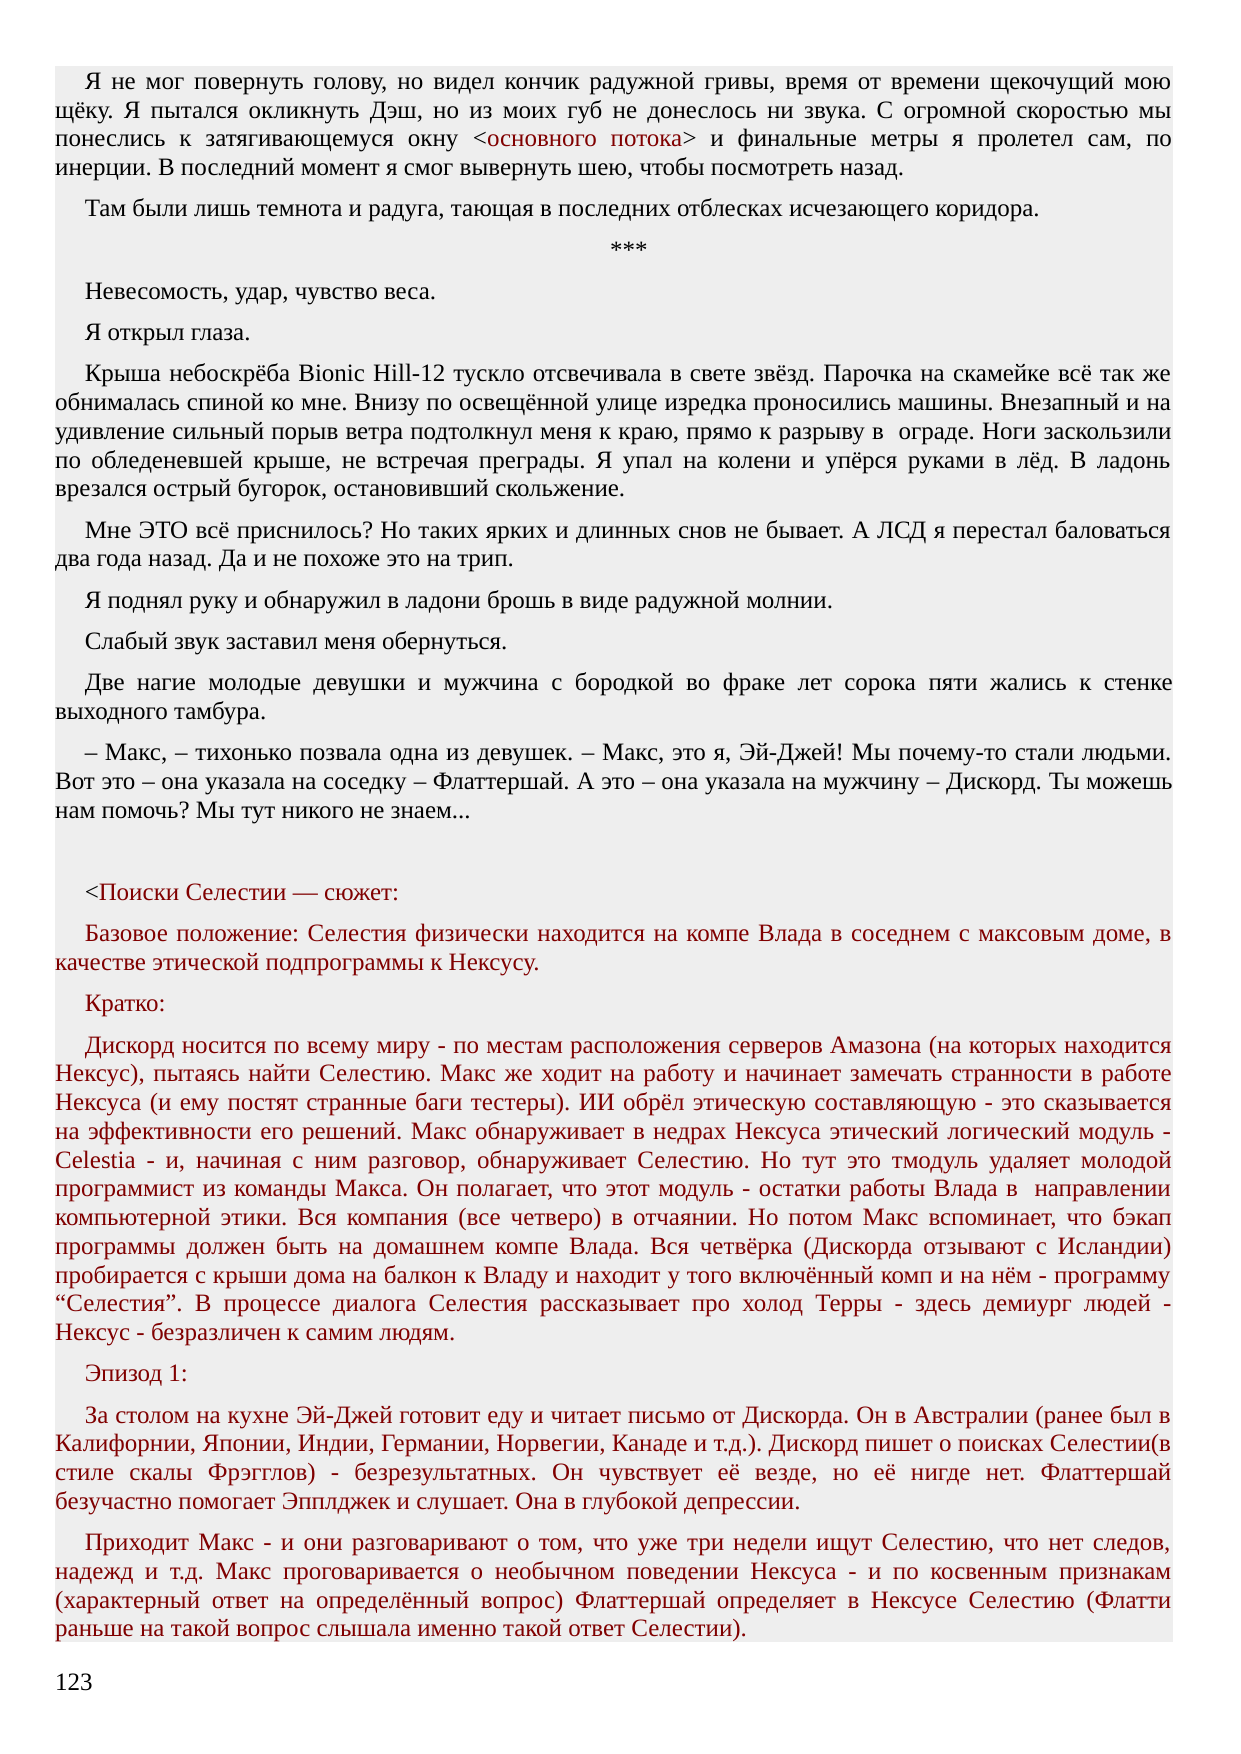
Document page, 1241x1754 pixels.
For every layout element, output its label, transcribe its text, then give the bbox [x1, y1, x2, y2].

text Невесомость, удар, чувство веса. [55, 276, 1173, 305]
text Приходит Макс - и они разговаривают о том, что уже три недели ищут Селестию, что нет следов, надежд и т.д. Макс проговаривается о необычном поведении Нексуса - и по косвенным признакам (характерный ответ на определённый вопрос) Флаттершай определяет в Нексусе Селестию (Флатти раньше на такой вопрос слышала именно такой ответ Селестии). [55, 1527, 1173, 1642]
text Я не мог повернуть голову, но видел кончик радужной гривы, время от времени щекочущий мою щёку. Я пытался окликнуть Дэш, но из моих губ не донеслось ни звука. С огромной скоростью мы понеслись к затягивающемуся окну <основного потока> и финальные метры я пролетел сам, по инерции. В последний момент я смог вывернуть шею, чтобы посмотреть назад. [55, 66, 1173, 181]
text Крыша небоскрёба Bionic Hill-12 тускло отсвечивала в свете звёзд. Парочка на скамейке всё так же обнималась спиной ко мне. Внизу по освещённой улице изредка проносились машины. Внезапный и на удивление сильный порыв ветра подтолкнул меня к краю, прямо к разрыву в ограде. Ноги заскользили по обледеневшей крыше, не встречая преграды. Я упал на колени и упёрся руками в лёд. В ладонь врезался острый бугорок, остановивший скольжение. [55, 358, 1173, 502]
text Я открыл глаза. [55, 317, 1173, 346]
text Слабый звук заставил меня обернуться. [55, 626, 1173, 655]
text Дискорд носится по всему миру - по местам расположения серверов Амазона (на которых находится Нексус), пытаясь найти Селестию. Макс же ходит на работу и начинает замечать странности в работе Нексуса (и ему постят странные баги тестеры). ИИ обрёл этическую составляющую - это сказывается на эффективности его решений. Макс обнаруживает в недрах Нексуса этический логический модуль - Celestia - и, начиная с ним разговор, обнаруживает Селестию. Но тут это тмодуль удаляет молодой программист из команды Макса. Он полагает, что этот модуль - остатки работы Влада в направлении компьютерной этики. Вся компания (все четверо) в отчаянии. Но потом Макс вспоминает, что бэкап программы должен быть на домашнем компе Влада. Вся четвёрка (Дискорда отзывают с Исландии) пробирается с крыши дома на балкон к Владу и находит у того включённый комп и на нём - программу “Селестия”. В процессе диалога Селестия рассказывает про холод Терры - здесь демиург людей - Нексус - безразличен к самим людям. [55, 1030, 1173, 1346]
text Эпизод 1: [55, 1358, 1173, 1387]
text – Макс, – тихонько позвала одна из девушек. – Макс, это я, Эй-Джей! Мы почему-то стали людьми. Вот это – она указала на соседку – Флаттершай. А это – она указала на мужчину – Дискорд. Ты можешь нам помочь? Мы тут никого не знаем... [55, 737, 1173, 823]
text Там были лишь темнота и радуга, тающая в последних отблесках исчезающего коридора. [55, 193, 1173, 222]
text Кратко: [55, 988, 1173, 1017]
text <Поиски Селестии — сюжет: [55, 877, 1173, 906]
text Две нагие молодые девушки и мужчина с бородкой во фраке лет сорока пяти жались к стенке выходного тамбура. [55, 667, 1173, 725]
text За столом на кухне Эй-Джей готовит еду и читает письмо от Дискорда. Он в Австралии (ранее был в Калифорнии, Японии, Индии, Германии, Норвегии, Канаде и т.д.). Дискорд пишет о поисках Селестии(в стиле скалы Фрэгглов) - безрезультатных. Он чувствует её везде, но её нигде нет. Флаттершай безучастно помогает Эпплджек и слушает. Она в глубокой депрессии. [55, 1400, 1173, 1515]
text Мне ЭТО всё приснилось? Но таких ярких и длинных снов не бывает. А ЛСД я перестал баловаться два года назад. Да и не похоже это на трип. [55, 515, 1173, 572]
text Я поднял руку и обнаружил в ладони брошь в виде радужной молнии. [55, 585, 1173, 613]
text *** [55, 235, 1173, 263]
text Базовое положение: Селестия физически находится на компе Влада в соседнем с максовым доме, в качестве этической подпрограммы к Нексусу. [55, 918, 1173, 976]
